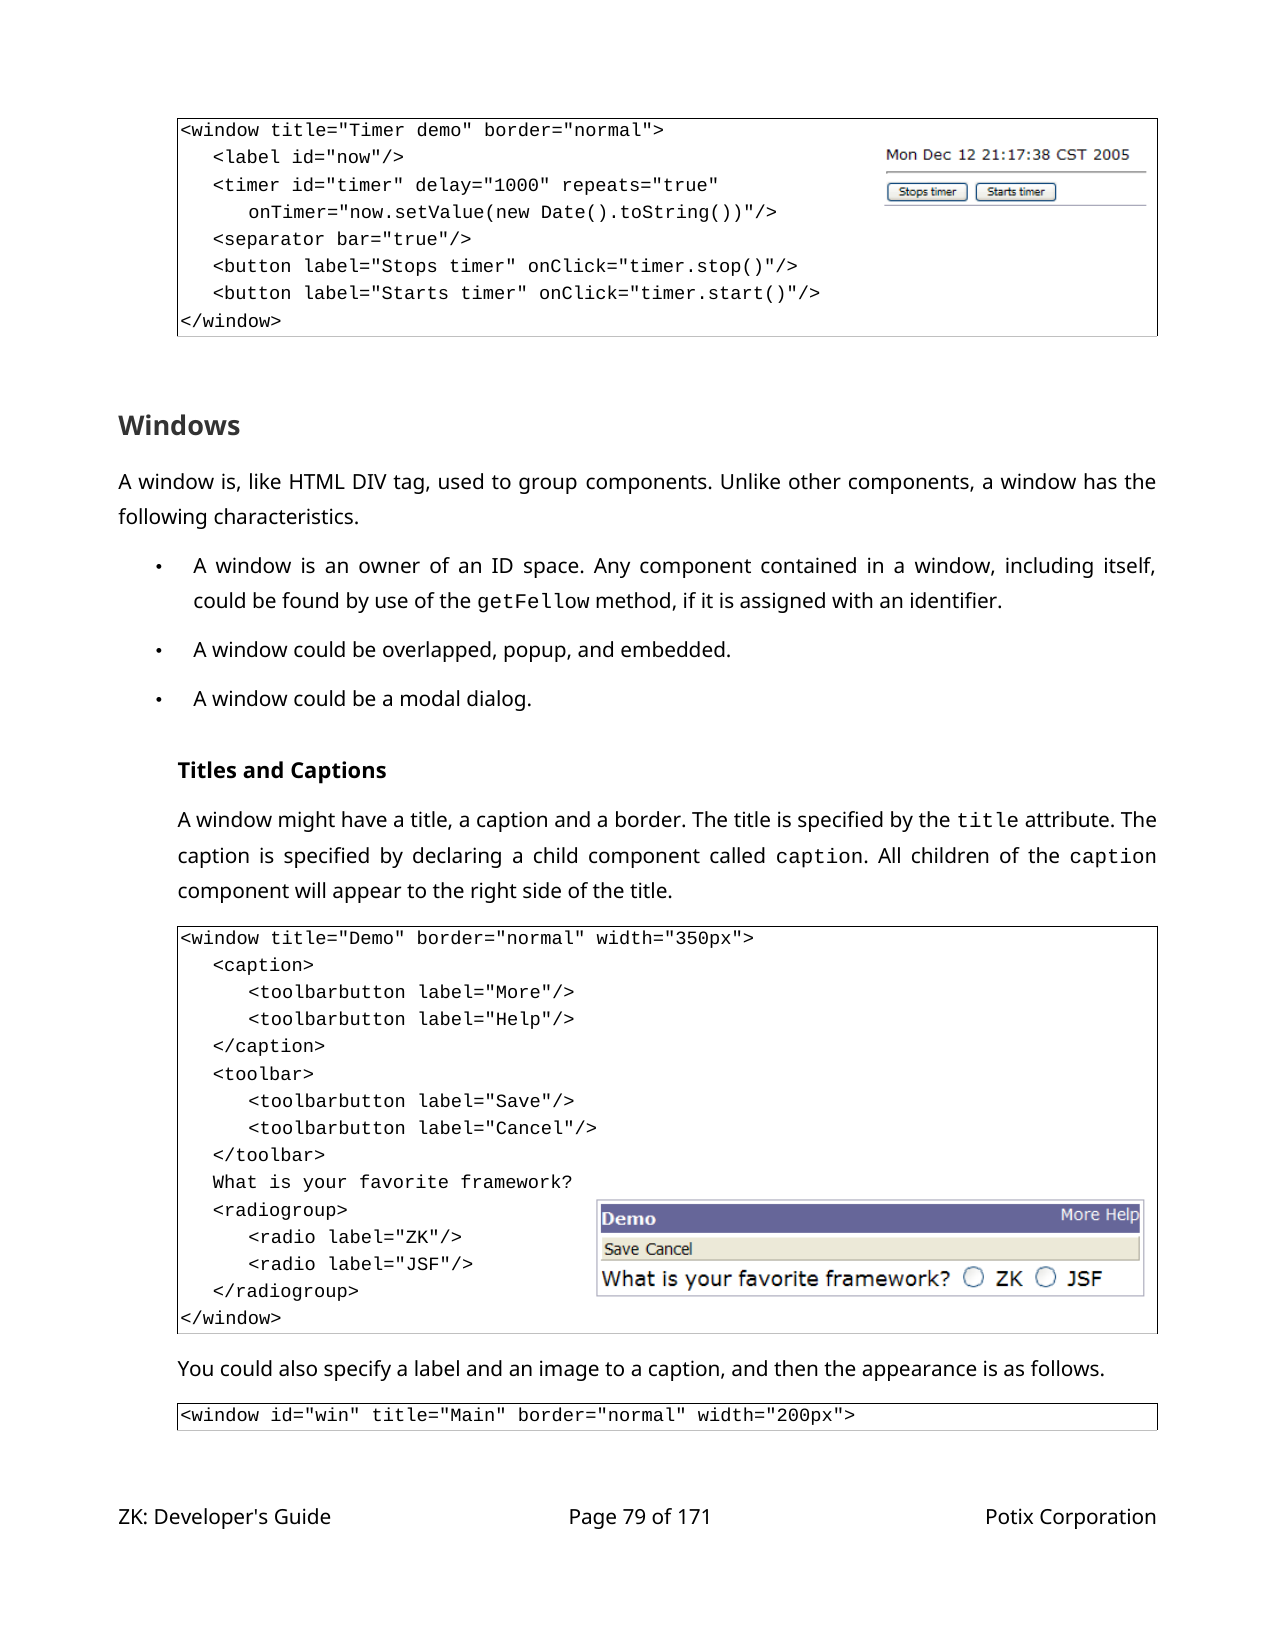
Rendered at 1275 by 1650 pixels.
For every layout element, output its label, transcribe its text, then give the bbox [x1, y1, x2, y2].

text onTimer="now.setValue(new Date().toString())"/> [178, 200, 1157, 224]
text A window might have a title, a caption and a border. The title is specified by the title attribute. The caption is specified by declaring a child component called caption. All children of the caption component will appear to the right side of the title. [177, 806, 1157, 905]
text </caption> [178, 1034, 1157, 1058]
text <button label="Stops timer" onClick="timer.stop()"/> [178, 254, 1157, 278]
list A window could be overlapped, popup, and embedded. [156, 635, 1157, 664]
text <radiogroup> [178, 1197, 593, 1222]
text <radio label="ZK"/> [178, 1224, 593, 1249]
text <toolbar> [178, 1061, 1157, 1086]
text </radiogroup> [178, 1279, 1157, 1303]
text <toolbarbutton label="Help"/> [178, 1007, 1157, 1031]
text <radio label="JSF"/> [178, 1252, 593, 1276]
text </window> [178, 308, 1157, 336]
text <window title="Timer demo" border="normal"> [178, 119, 1157, 142]
text <toolbarbutton label="More"/> [178, 980, 1157, 1004]
text <separator bar="true"/> [178, 227, 1157, 251]
text <window title="Demo" border="normal" width="350px"> [178, 927, 1157, 950]
text <label id="now"/> [178, 145, 1157, 169]
list A window could be a modal dialog. [156, 684, 1157, 712]
list A window is an owner of an ID space. Any component contained in a window, including itself, could be found by use of the getFellow method, if it is assigned with an identifier. [156, 551, 1157, 615]
text What is your favorite framework? [178, 1170, 1157, 1194]
text <toolbarbutton label="Save"/> [178, 1089, 1157, 1113]
text <window id="win" title="Main" border="normal" width="200px"> [178, 1404, 1157, 1430]
text <caption> [178, 953, 1157, 977]
text <toolbarbutton label="Cancel"/> [178, 1116, 1157, 1140]
picture [593, 1196, 1149, 1300]
subtitle Titles and Captions [177, 755, 1157, 785]
text <button label="Starts timer" onClick="timer.start()"/> [178, 281, 1157, 306]
picture [884, 146, 1147, 206]
text </toolbar> [178, 1143, 1157, 1167]
text You could also specify a label and an image to a caption, and then the appearance is as follows. [177, 1354, 1157, 1382]
subtitle Windows [118, 407, 1157, 443]
text A window is, like HTML DIV tag, used to group components. Unlike other components, a window has the following characteristics. [118, 467, 1157, 530]
text </window> [178, 1306, 1157, 1333]
text <timer id="timer" delay="1000" repeats="true" [178, 172, 884, 197]
